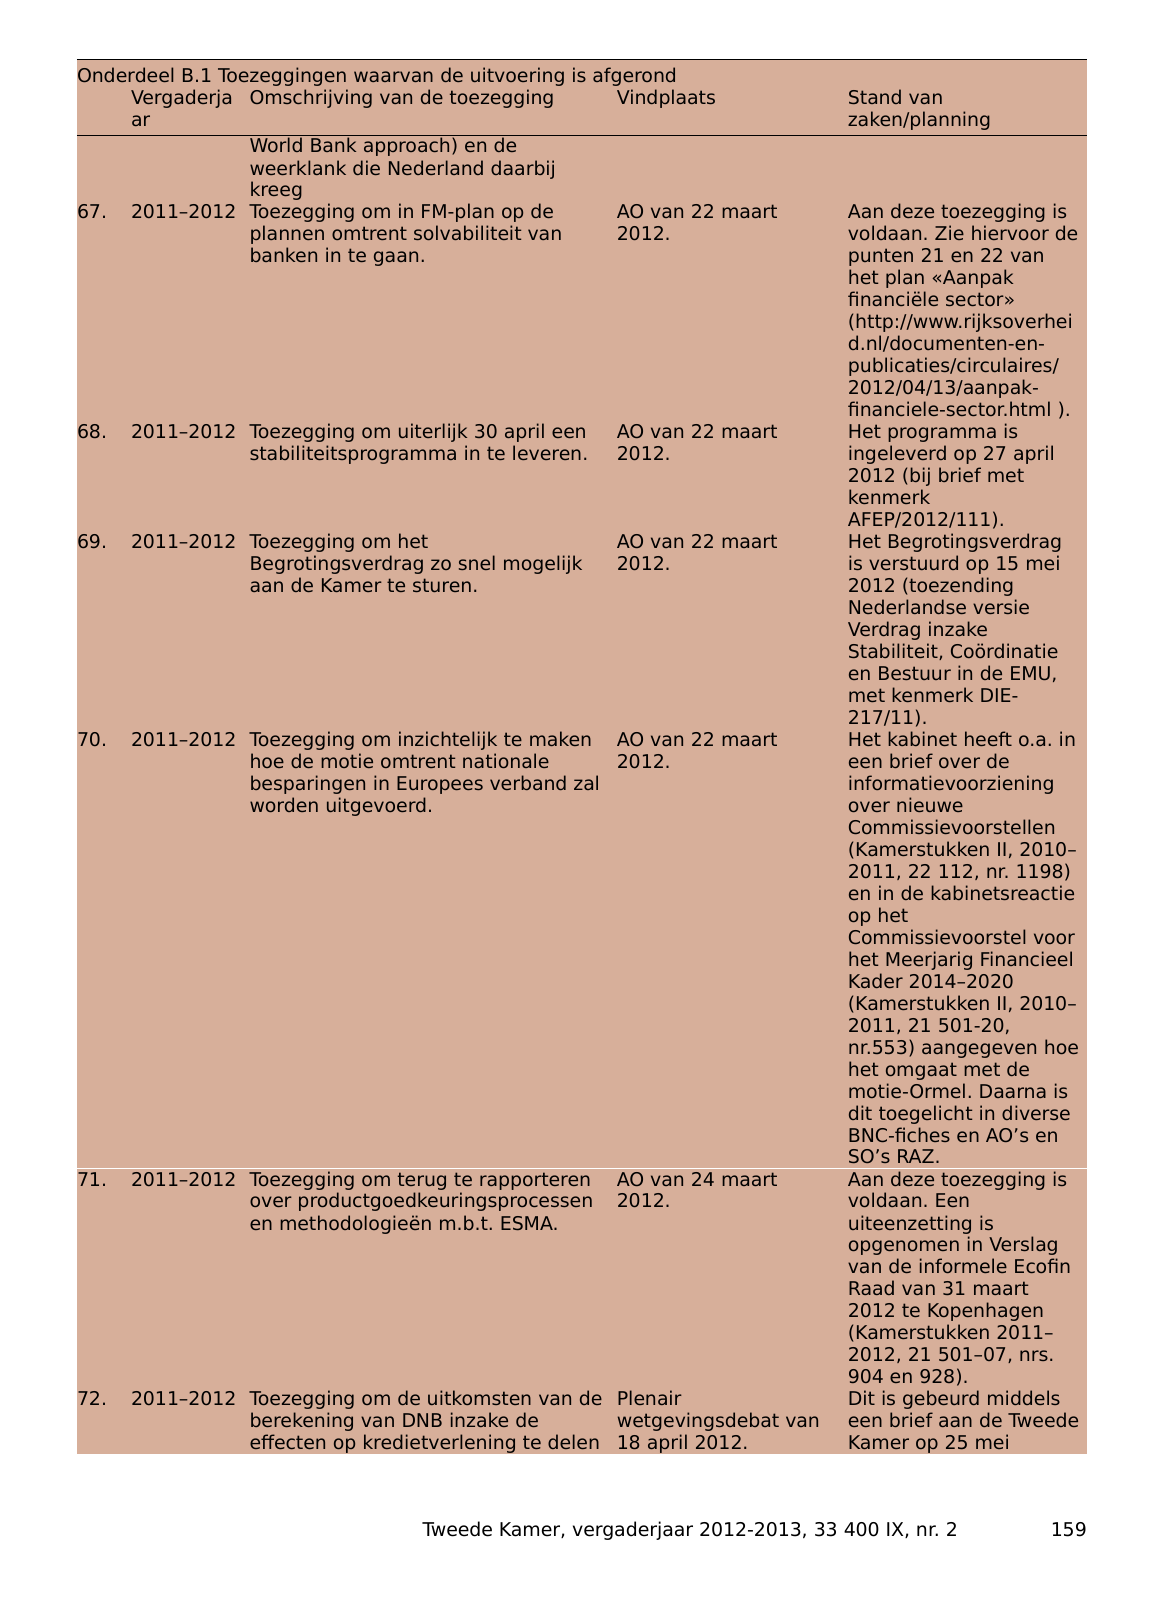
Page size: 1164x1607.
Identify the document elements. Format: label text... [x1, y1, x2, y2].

table_cell Toezegging om inzichtelijk te maken hoe de motie omtrent nationale besparingen in Europees verband zal worden uitgevoerd. [243, 729, 611, 1168]
table_cell AO van 22 maart 2012. [611, 729, 842, 1168]
table_cell [842, 136, 1087, 201]
table_header Onderdeel B.1 Toezeggingen waarvan de uitvoering is afgerond [77, 60, 1087, 87]
table_cell [77, 136, 125, 201]
table_cell AO van 24 maart 2012. [611, 1169, 842, 1388]
table_cell Dit is gebeurd middels een brief aan de Tweede Kamer op 25 mei [842, 1388, 1087, 1454]
table_cell World Bank approach) en de weerklank die Nederland daarbij kreeg [243, 136, 611, 201]
table_cell Het programma is ingeleverd op 27 april 2012 (bij brief met kenmerk AFEP/2012/111). [842, 421, 1087, 531]
table_cell [611, 136, 842, 201]
table_cell 2011–2012 [125, 1388, 243, 1454]
table_cell 2011–2012 [125, 421, 243, 531]
table_cell 69. [77, 531, 125, 729]
table_cell Stand van zaken/planning [842, 87, 1087, 135]
table_cell 67. [77, 201, 125, 421]
table_cell Het kabinet heeft o.a. in een brief over de informatievoorziening over nieuwe Commissievoorstellen (Kamerstukken II, 2010–2011, 22 112, nr. 1198) en in de kabinetsreactie op het Commissievoorstel voor het Meerjarig Financieel Kader 2014–2020 (Kamerstukken II, 2010–2011, 21 501-20, nr.553) aangegeven hoe het omgaat met de motie-Ormel. Daarna is dit toegelicht in diverse BNC-fiches en AO’s en SO’s RAZ. [842, 729, 1087, 1168]
table_cell Het Begrotingsverdrag is verstuurd op 15 mei 2012 (toezending Nederlandse versie Verdrag inzake Stabiliteit, Coördinatie en Bestuur in de EMU, met kenmerk DIE-217/11). [842, 531, 1087, 729]
table_cell 2011–2012 [125, 1169, 243, 1388]
table_cell [125, 136, 243, 201]
table_cell 68. [77, 421, 125, 531]
table_cell Toezegging om terug te rapporteren over productgoedkeuringsprocessen en methodologieën m.b.t. ESMA. [243, 1169, 611, 1388]
table_cell 2011–2012 [125, 531, 243, 729]
table_cell 71. [77, 1169, 125, 1388]
table_cell Toezegging om uiterlijk 30 april een stabiliteitsprogramma in te leveren. [243, 421, 611, 531]
table_cell Toezegging om het Begrotingsverdrag zo snel mogelijk aan de Kamer te sturen. [243, 531, 611, 729]
table_cell 2011–2012 [125, 201, 243, 421]
table_cell Toezegging om in FM-plan op de plannen omtrent solvabiliteit van banken in te gaan. [243, 201, 611, 421]
table_cell Toezegging om de uitkomsten van de berekening van DNB inzake de effecten op kredietverlening te delen [243, 1388, 611, 1454]
table_cell Aan deze toezegging is voldaan. Een uiteenzetting is opgenomen in Verslag van de informele Ecofin Raad van 31 maart 2012 te Kopenhagen (Kamerstukken 2011–2012, 21 501–07, nrs. 904 en 928). [842, 1169, 1087, 1388]
table_cell 2011–2012 [125, 729, 243, 1168]
table_cell Aan deze toezegging is voldaan. Zie hiervoor de punten 21 en 22 van het plan «Aanpak financiële sector» (http://www.rijksoverheid.nl/documenten-en-publicaties/circulaires/2012/04/13/aanpak-financiele-sector.html ). [842, 201, 1087, 421]
table_cell Plenair wetgevingsdebat van 18 april 2012. [611, 1388, 842, 1454]
table_cell Vergaderjaar [125, 87, 243, 135]
table_cell Omschrijving van de toezegging [243, 87, 611, 135]
table_cell AO van 22 maart 2012. [611, 531, 842, 729]
table_cell Vindplaats [611, 87, 842, 135]
table_cell 72. [77, 1388, 125, 1454]
table_cell 70. [77, 729, 125, 1168]
table_cell AO van 22 maart 2012. [611, 201, 842, 421]
table_cell AO van 22 maart 2012. [611, 421, 842, 531]
table_cell [77, 87, 125, 135]
